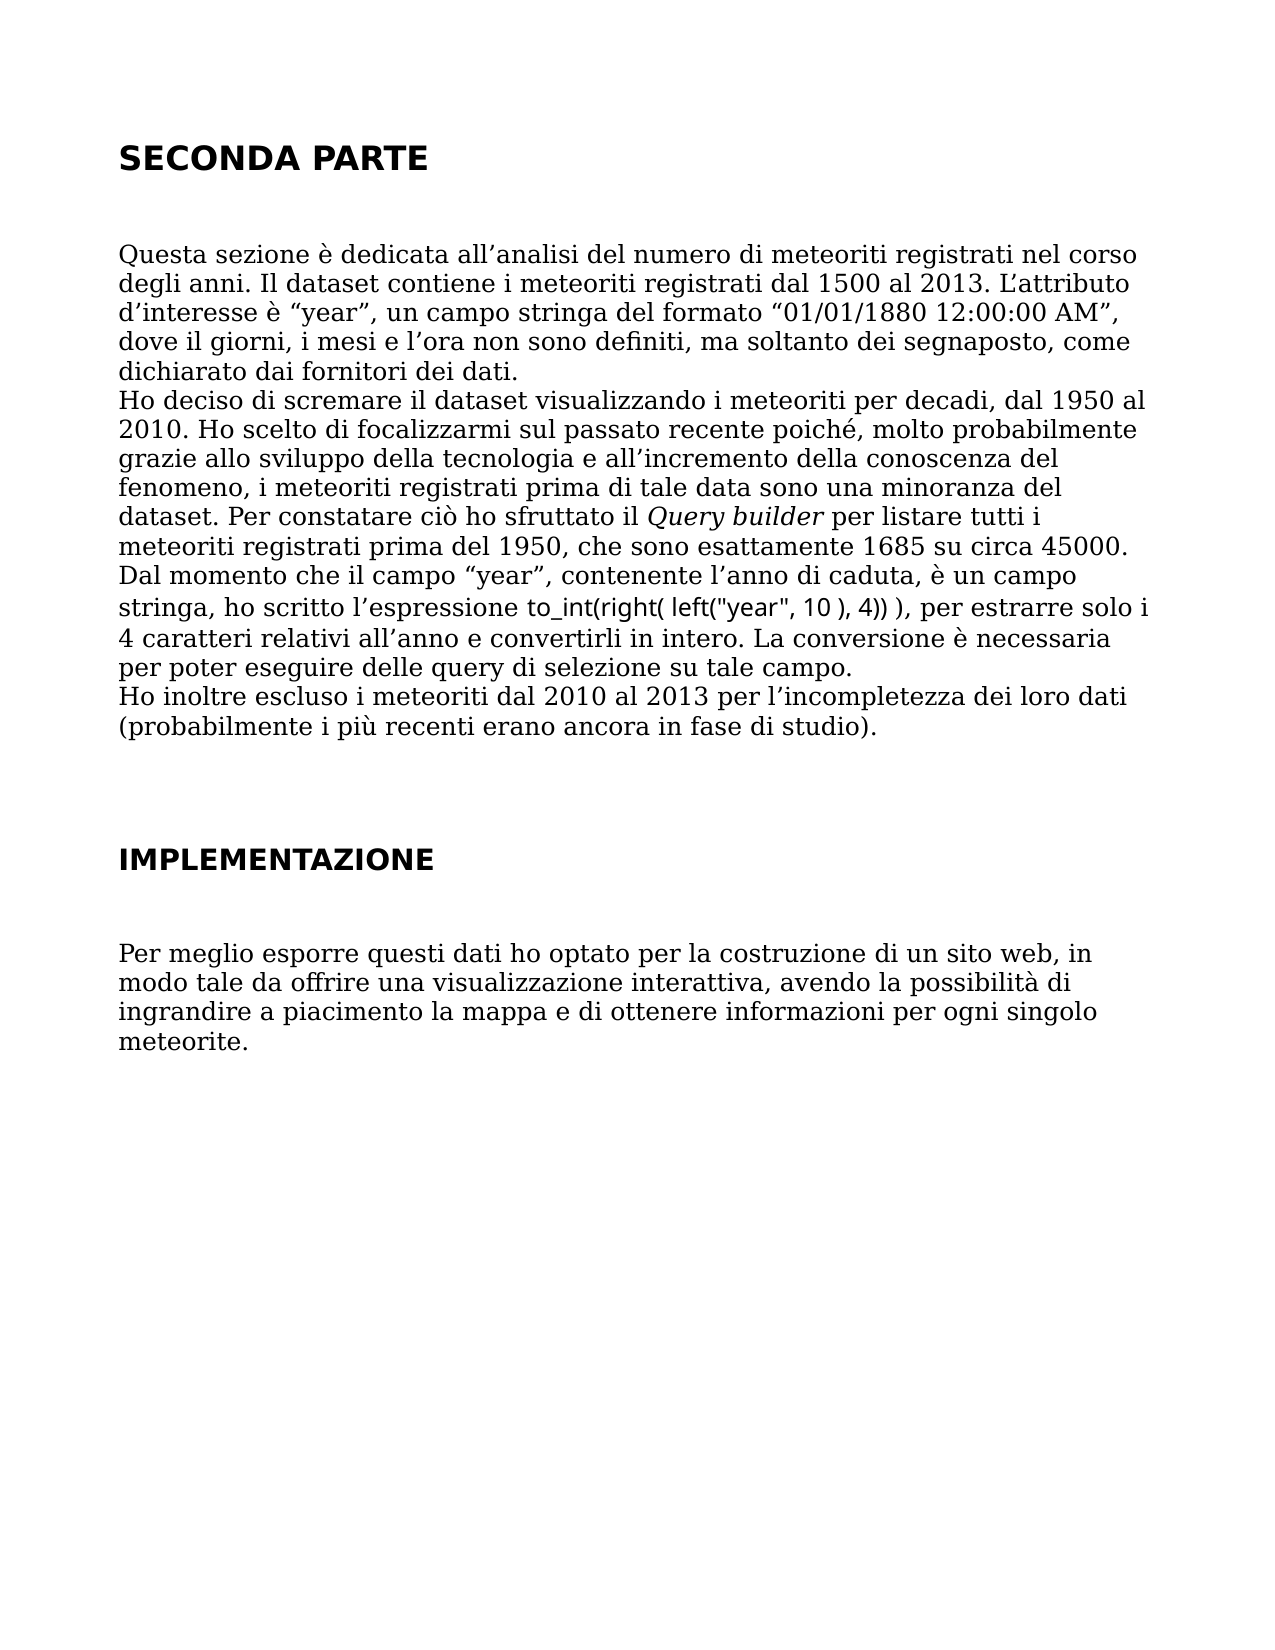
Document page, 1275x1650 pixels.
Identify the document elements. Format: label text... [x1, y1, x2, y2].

text Per meglio esporre questi dati ho optato per la costruzione di un sito web, in modo tale da offrire una visualizzazione interattiva, avendo la possibilità di ingrandire a piacimento la mappa e di ottenere informazioni per ogni singolo meteorite. [118, 939, 1157, 1056]
subtitle SECONDA PARTE [118, 139, 1157, 178]
subtitle IMPLEMENTAZIONE [118, 843, 1157, 877]
text Questa sezione è dedicata all’analisi del numero di meteoriti registrati nel corso degli anni. Il dataset contiene i meteoriti registrati dal 1500 al 2013. L’attributo d’interesse è “year”, un campo stringa del formato “01/01/1880 12:00:00 AM”, dove il giorni, i mesi e l’ora non sono definiti, ma soltanto dei segnaposto, come dichiarato dai fornitori dei dati. [118, 240, 1157, 386]
text Dal momento che il campo “year”, contenente l’anno di caduta, è un campo stringa, ho scritto l’espressione to_int(right( left("year", 10 ), 4)) ), per estrarre solo i 4 caratteri relativi all’anno e convertirli in intero. La conversione è necessaria per poter eseguire delle query di selezione su tale campo. [118, 561, 1157, 682]
text Ho deciso di scremare il dataset visualizzando i meteoriti per decadi, dal 1950 al 2010. Ho scelto di focalizzarmi sul passato recente poiché, molto probabilmente grazie allo sviluppo della tecnologia e all’incremento della conoscenza del fenomeno, i meteoriti registrati prima di tale data sono una minoranza del dataset. Per constatare ciò ho sfruttato il Query builder per listare tutti i meteoriti registrati prima del 1950, che sono esattamente 1685 su circa 45000. [118, 386, 1157, 561]
text Ho inoltre escluso i meteoriti dal 2010 al 2013 per l’incompletezza dei loro dati (probabilmente i più recenti erano ancora in fase di studio). [118, 682, 1157, 741]
